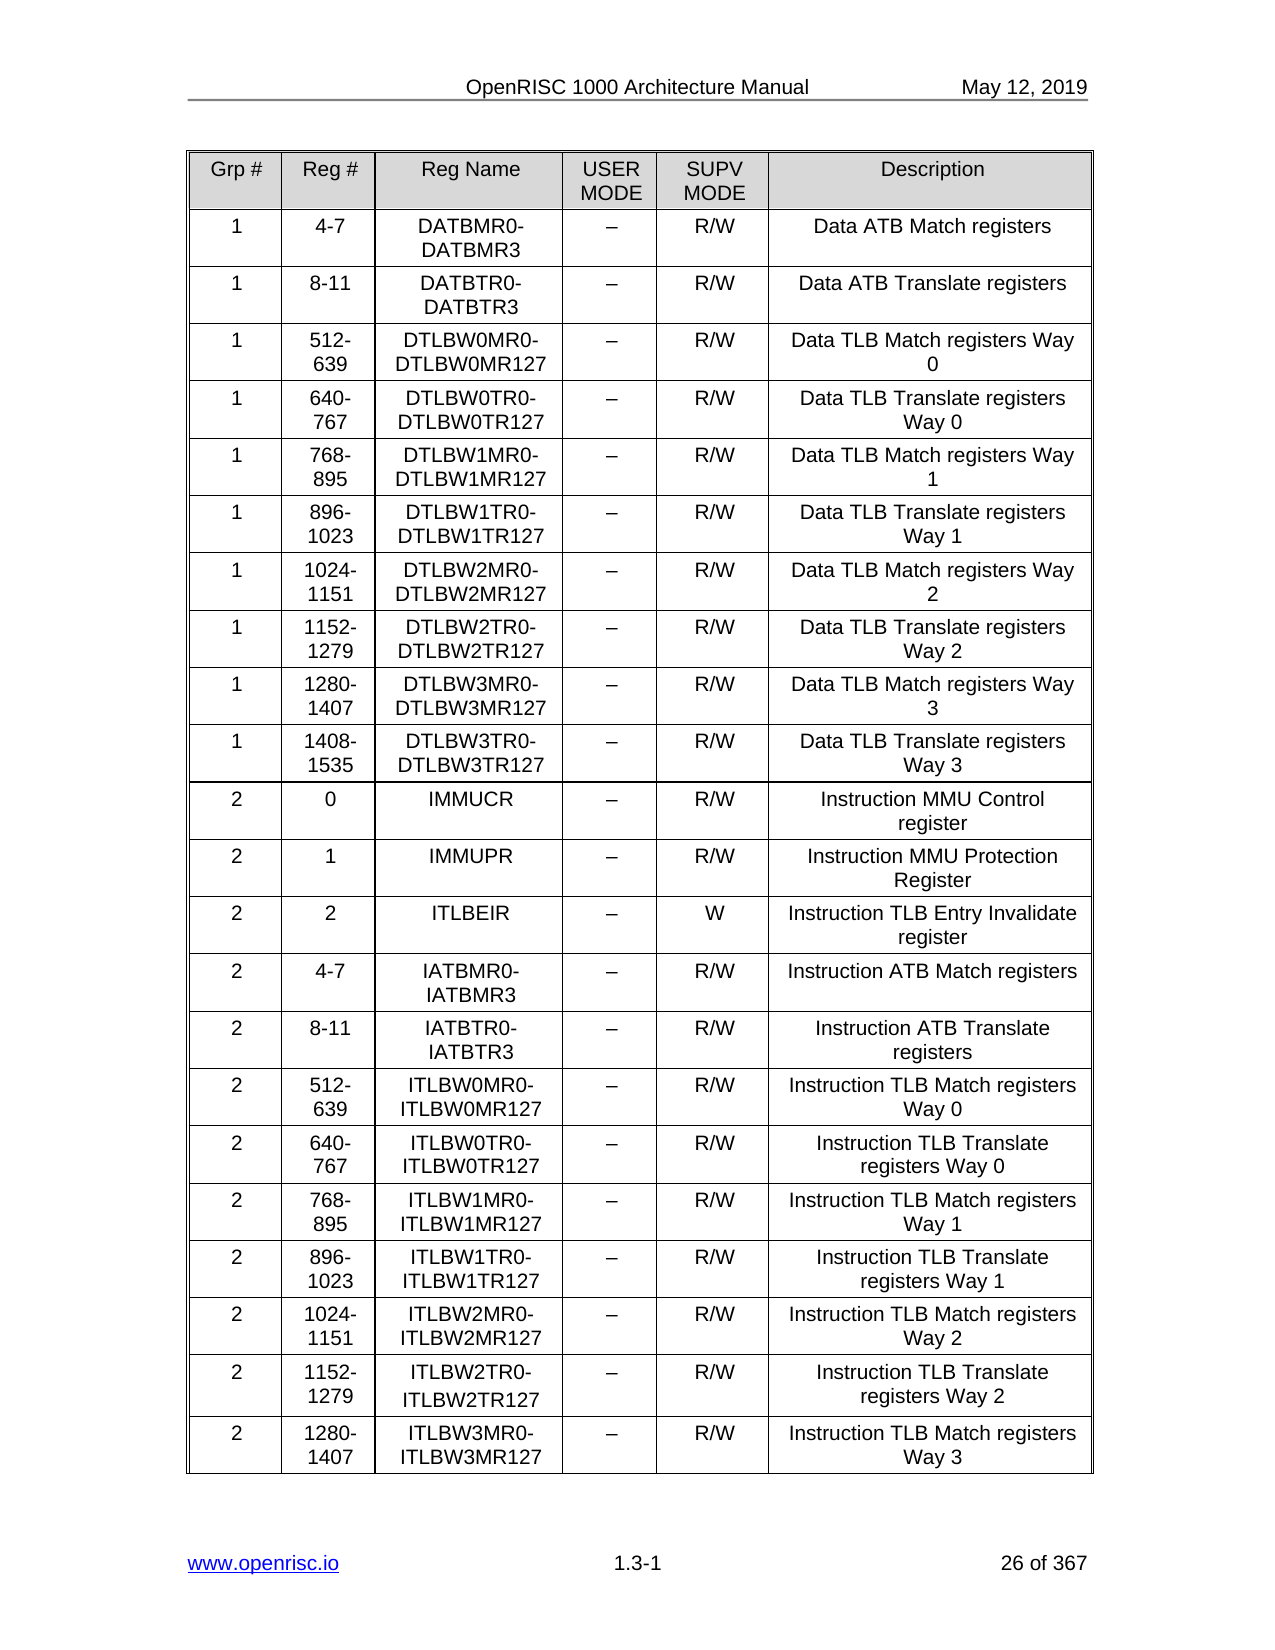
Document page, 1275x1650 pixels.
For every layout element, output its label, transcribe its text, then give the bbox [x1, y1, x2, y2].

table_cell 4-7 [282, 210, 374, 266]
table_cell – [563, 553, 656, 609]
table_cell 8-11 [282, 267, 374, 323]
table_cell 2 [190, 897, 281, 953]
table_cell Data TLB Translate registers Way 1 [769, 496, 1091, 552]
table_cell R/W [657, 783, 768, 839]
table_cell 2 [190, 1241, 281, 1297]
table_cell 1 [190, 725, 281, 781]
table_cell 1408-1535 [282, 725, 374, 781]
table_cell Instruction TLB Match registers Way 2 [769, 1298, 1091, 1354]
table_cell Data TLB Match registers Way 1 [769, 439, 1091, 495]
table_cell R/W [657, 1417, 768, 1473]
table_cell Instruction TLB Translate registers Way 2 [769, 1355, 1091, 1416]
table_cell 768-895 [282, 1184, 374, 1240]
table_cell 4-7 [282, 954, 374, 1011]
table_cell 1152-1279 [282, 611, 374, 667]
table_cell 512-639 [282, 1069, 374, 1125]
table_cell DATBMR0-DATBMR3 [376, 210, 562, 266]
table_cell – [563, 840, 656, 896]
table_cell 640-767 [282, 381, 374, 438]
table_cell R/W [657, 210, 768, 266]
table_cell DTLBW0TR0-DTLBW0TR127 [376, 381, 562, 438]
table_cell Instruction TLB Match registers Way 1 [769, 1184, 1091, 1240]
table_cell Instruction ATB Match registers [769, 954, 1091, 1011]
table_cell ITLBW1TR0-ITLBW1TR127 [376, 1241, 562, 1297]
table_cell 8-11 [282, 1012, 374, 1068]
table_cell IATBTR0-IATBTR3 [376, 1012, 562, 1068]
table_cell 2 [190, 1184, 281, 1240]
table_cell 1 [282, 840, 374, 896]
table_cell IATBMR0-IATBMR3 [376, 954, 562, 1011]
table_header USER MODE [563, 153, 656, 208]
table_cell – [563, 954, 656, 1011]
table_cell 896-1023 [282, 1241, 374, 1297]
table_cell – [563, 897, 656, 953]
table_cell – [563, 1012, 656, 1068]
table_cell 1280-1407 [282, 668, 374, 724]
table_cell R/W [657, 840, 768, 896]
table_cell Instruction TLB Translate registers Way 1 [769, 1241, 1091, 1297]
table_cell Instruction TLB Match registers Way 3 [769, 1417, 1091, 1473]
table_cell R/W [657, 1012, 768, 1068]
table_cell R/W [657, 611, 768, 667]
table_cell DATBTR0-DATBTR3 [376, 267, 562, 323]
table_cell Data TLB Match registers Way 2 [769, 553, 1091, 609]
table_cell Data ATB Translate registers [769, 267, 1091, 323]
table_cell IMMUPR [376, 840, 562, 896]
table_cell 1 [190, 324, 281, 380]
table_cell Instruction TLB Translate registers Way 0 [769, 1126, 1091, 1182]
table_cell 512-639 [282, 324, 374, 380]
table_cell ITLBW0MR0-ITLBW0MR127 [376, 1069, 562, 1125]
table_cell 1 [190, 210, 281, 266]
table_cell ITLBW3MR0-ITLBW3MR127 [376, 1417, 562, 1473]
table_cell 640-767 [282, 1126, 374, 1182]
table_cell Data ATB Match registers [769, 210, 1091, 266]
table_cell R/W [657, 1069, 768, 1125]
table_cell 1 [190, 668, 281, 724]
table_cell R/W [657, 439, 768, 495]
table_cell 0 [282, 783, 374, 839]
table_cell ITLBW0TR0-ITLBW0TR127 [376, 1126, 562, 1182]
table_cell R/W [657, 553, 768, 609]
table_cell – [563, 381, 656, 438]
table_cell DTLBW1MR0-DTLBW1MR127 [376, 439, 562, 495]
table_cell R/W [657, 1355, 768, 1416]
table_cell DTLBW2TR0-DTLBW2TR127 [376, 611, 562, 667]
table_cell Data TLB Translate registers Way 0 [769, 381, 1091, 438]
table_header Reg Name [376, 153, 562, 208]
table_cell R/W [657, 1298, 768, 1354]
table_cell DTLBW3TR0-DTLBW3TR127 [376, 725, 562, 781]
table_cell – [563, 324, 656, 380]
table_cell – [563, 725, 656, 781]
table_cell Instruction MMU Protection Register [769, 840, 1091, 896]
table_cell 1024-1151 [282, 553, 374, 609]
table_cell 2 [190, 1012, 281, 1068]
table_cell – [563, 1241, 656, 1297]
table_cell R/W [657, 1241, 768, 1297]
table_cell R/W [657, 496, 768, 552]
table_cell 1280-1407 [282, 1417, 374, 1473]
table_cell – [563, 1417, 656, 1473]
table_cell – [563, 1069, 656, 1125]
table_cell 896-1023 [282, 496, 374, 552]
table_header Reg # [282, 153, 374, 208]
table_cell – [563, 439, 656, 495]
table_cell R/W [657, 954, 768, 1011]
table_cell R/W [657, 324, 768, 380]
table_cell 1 [190, 381, 281, 438]
table_cell – [563, 1355, 656, 1416]
table_cell 2 [190, 1298, 281, 1354]
table_cell 2 [282, 897, 374, 953]
table_cell – [563, 783, 656, 839]
table_cell DTLBW0MR0-DTLBW0MR127 [376, 324, 562, 380]
table_cell – [563, 1126, 656, 1182]
table_cell 2 [190, 1417, 281, 1473]
table_cell – [563, 668, 656, 724]
table_cell 2 [190, 840, 281, 896]
table_cell 2 [190, 954, 281, 1011]
table_cell IMMUCR [376, 783, 562, 839]
table_cell 1 [190, 611, 281, 667]
table_cell 2 [190, 1069, 281, 1125]
table_cell 1 [190, 267, 281, 323]
table_cell 2 [190, 783, 281, 839]
table_cell 768-895 [282, 439, 374, 495]
table_cell 1 [190, 439, 281, 495]
table_cell R/W [657, 725, 768, 781]
table_cell Data TLB Match registers Way 3 [769, 668, 1091, 724]
table_cell R/W [657, 1126, 768, 1182]
table_cell R/W [657, 1184, 768, 1240]
table_cell R/W [657, 668, 768, 724]
table_cell Data TLB Translate registers Way 2 [769, 611, 1091, 667]
table_cell 1 [190, 553, 281, 609]
table_cell – [563, 496, 656, 552]
table_cell Instruction ATB Translate registers [769, 1012, 1091, 1068]
table_header Grp # [190, 153, 281, 208]
table_cell Instruction TLB Entry Invalidate register [769, 897, 1091, 953]
table_cell – [563, 1298, 656, 1354]
table_cell Instruction MMU Control register [769, 783, 1091, 839]
table_cell ITLBW2TR0- ITLBW2TR127 [376, 1355, 562, 1416]
table_cell ITLBW1MR0-ITLBW1MR127 [376, 1184, 562, 1240]
table_cell W [657, 897, 768, 953]
table_header SUPV MODE [657, 153, 768, 208]
table_cell Data TLB Match registers Way 0 [769, 324, 1091, 380]
table_cell 1 [190, 496, 281, 552]
table_header Description [769, 153, 1091, 208]
table_cell 1152-1279 [282, 1355, 374, 1416]
table_cell R/W [657, 267, 768, 323]
table_cell – [563, 611, 656, 667]
table_cell 2 [190, 1126, 281, 1182]
table_cell Instruction TLB Match registers Way 0 [769, 1069, 1091, 1125]
table_cell – [563, 267, 656, 323]
table_cell – [563, 210, 656, 266]
table_cell ITLBEIR [376, 897, 562, 953]
table_cell ITLBW2MR0-ITLBW2MR127 [376, 1298, 562, 1354]
table_cell – [563, 1184, 656, 1240]
table_cell DTLBW2MR0-DTLBW2MR127 [376, 553, 562, 609]
table_cell DTLBW3MR0-DTLBW3MR127 [376, 668, 562, 724]
table_cell R/W [657, 381, 768, 438]
table_cell Data TLB Translate registers Way 3 [769, 725, 1091, 781]
table_cell 1024-1151 [282, 1298, 374, 1354]
table_cell 2 [190, 1355, 281, 1416]
table_cell DTLBW1TR0-DTLBW1TR127 [376, 496, 562, 552]
